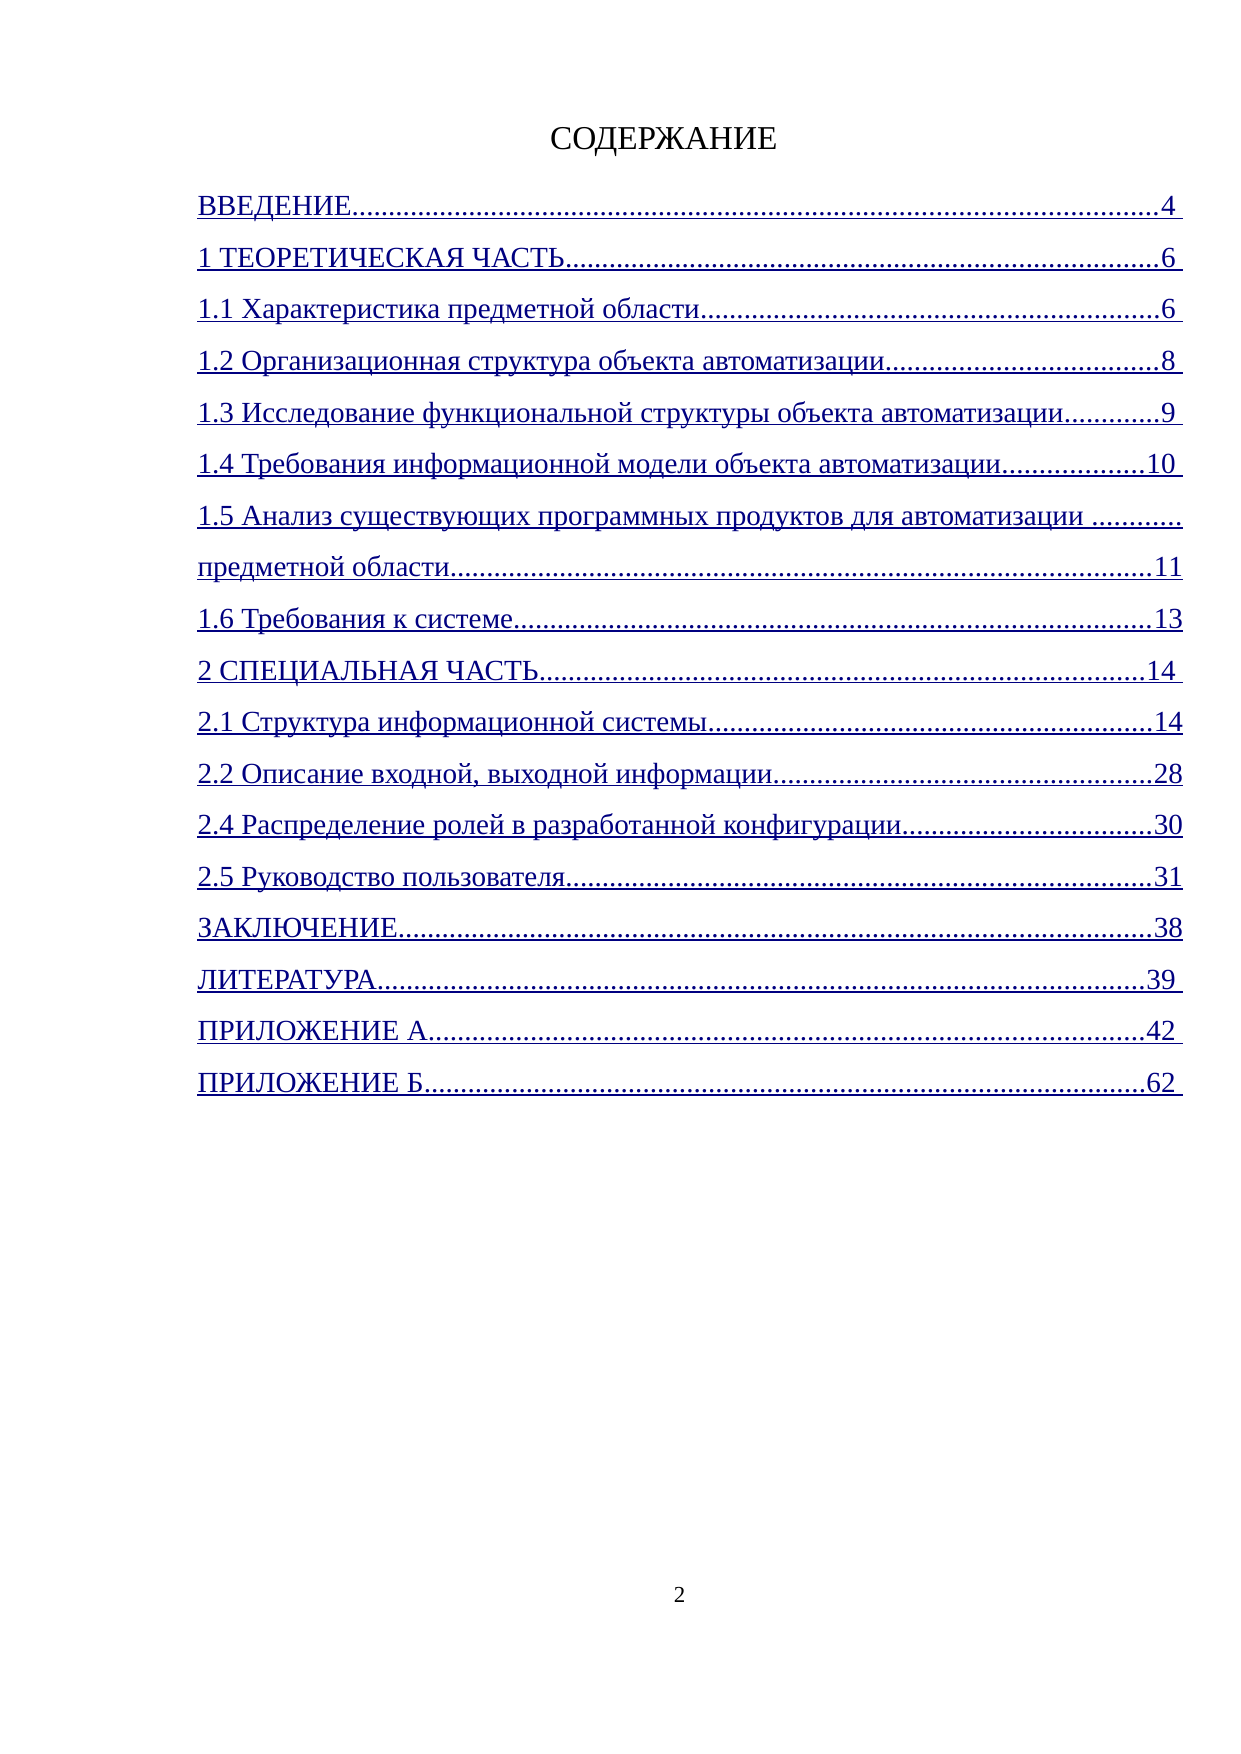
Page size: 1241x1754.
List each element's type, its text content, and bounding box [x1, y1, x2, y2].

text ПРИЛОЖЕНИЕ А 42 [197, 1013, 1138, 1043]
text 1.2 Организационная структура объекта автоматизации 8 [197, 343, 1138, 372]
text 1.1 Характеристика предметной области 6 [197, 292, 1138, 321]
text ЛИТЕРАТУРА 39 [197, 962, 1138, 991]
text 2.4 Распределение ролей в разработанной конфигурации 30 [197, 807, 1138, 836]
text 1.3 Исследование функциональной структуры объекта автоматизации 9 [197, 395, 1138, 424]
text 2.2 Описание входной, выходной информации 28 [197, 756, 1138, 785]
text ВВЕДЕНИЕ 4 [197, 188, 1138, 218]
text предметной области 11 [197, 549, 1138, 579]
text ЗАКЛЮЧЕНИЕ 38 [197, 910, 1138, 939]
text 1.4 Требования информационной модели объекта автоматизации 10 [197, 446, 1138, 475]
text 2.1 Структура информационной системы 14 [197, 704, 1138, 733]
text ПРИЛОЖЕНИЕ Б 62 [197, 1065, 1138, 1094]
subtitle СОДЕРЖАНИЕ [184, 118, 1152, 156]
text 2 СПЕЦИАЛЬНАЯ ЧАСТЬ 14 [197, 653, 1138, 682]
text 1.6 Требования к системе 13 [197, 601, 1138, 630]
text 1 ТЕОРЕТИЧЕСКАЯ ЧАСТЬ 6 [197, 240, 1138, 269]
text 2.5 Руководство пользователя 31 [197, 859, 1138, 888]
text 1.5 Анализ существующих программных продуктов для автоматизации [197, 498, 1138, 527]
